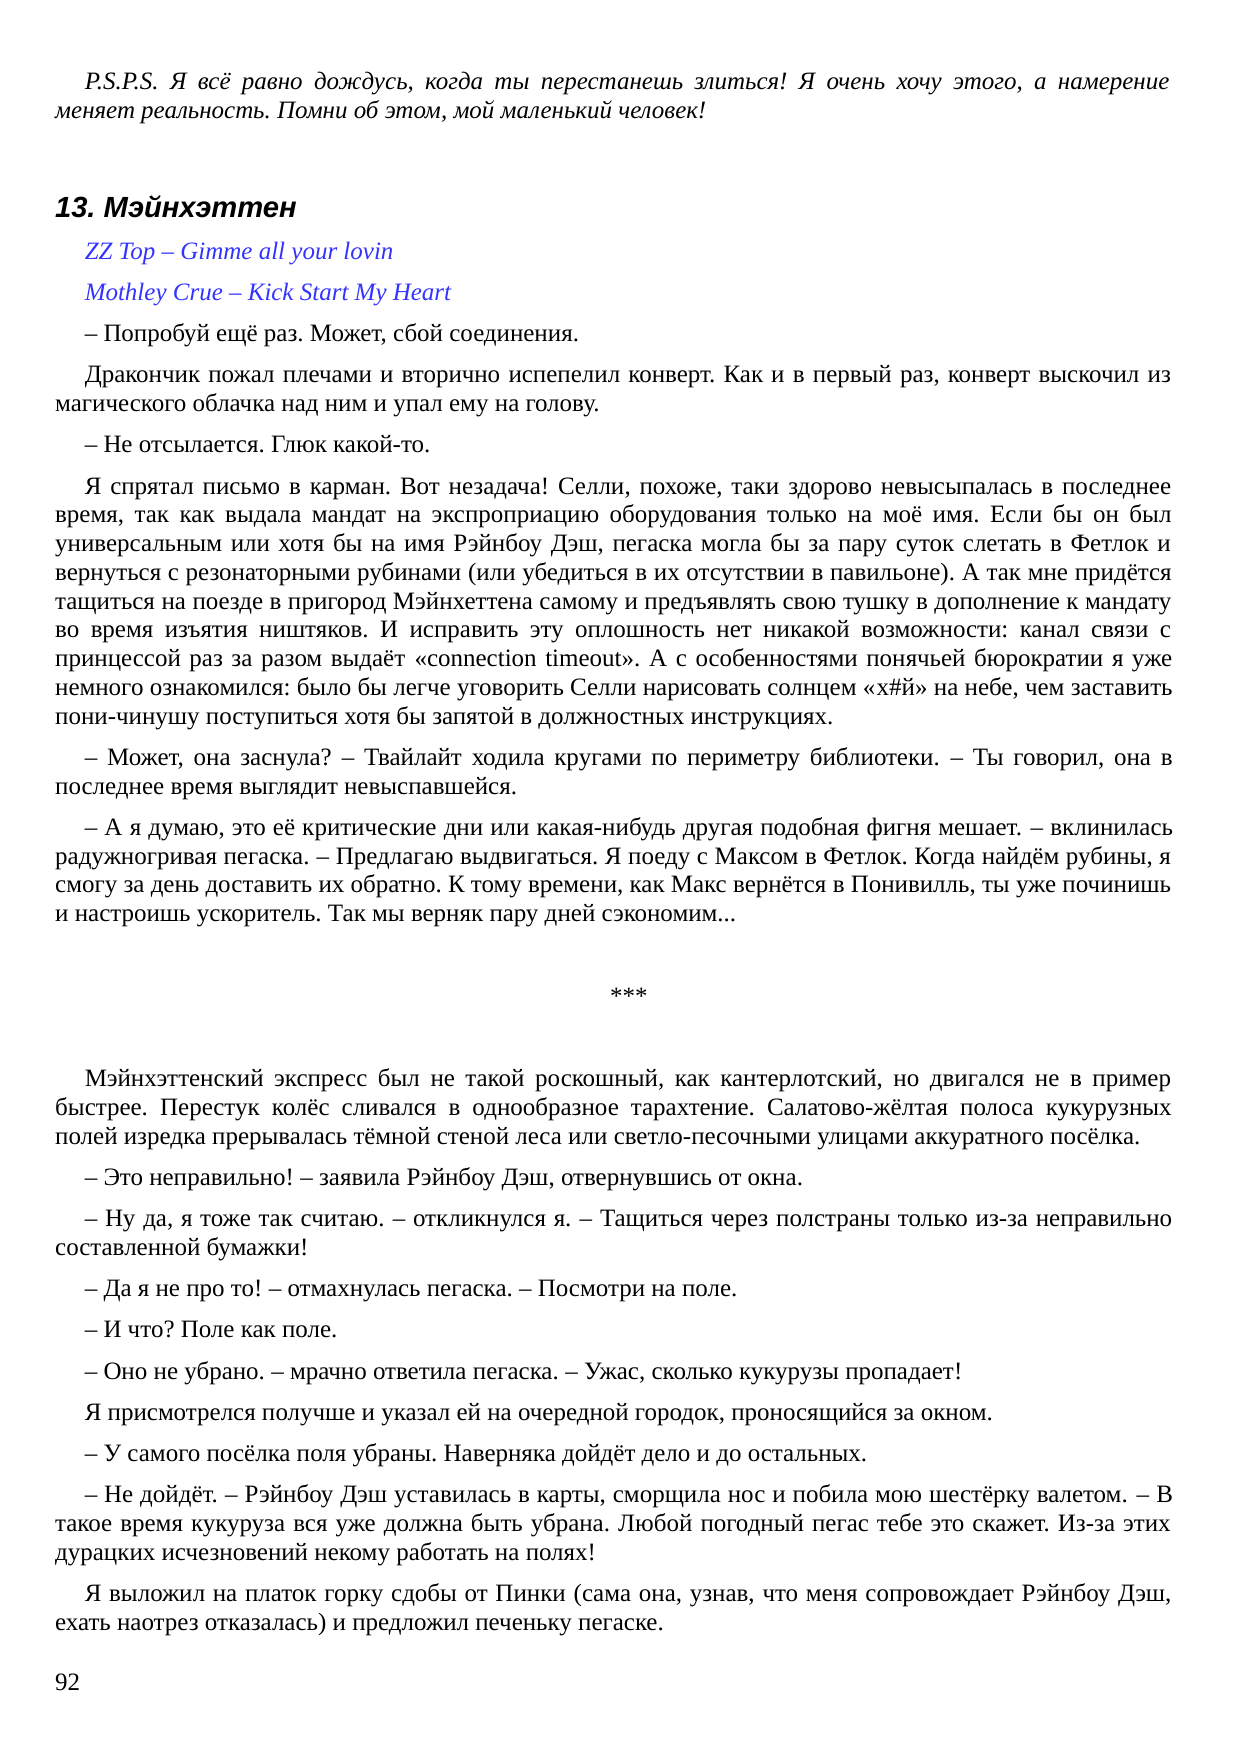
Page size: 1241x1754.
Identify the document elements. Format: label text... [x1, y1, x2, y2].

text – Ну да, я тоже так считаю. – откликнулся я. – Тащиться через полстраны только из-за неправильно составленной бумажки! [55, 1203, 1173, 1261]
subtitle 13. Мэйнхэттен [55, 190, 1173, 223]
text Я присмотрелся получше и указал ей на очередной городок, проносящийся за окном. [55, 1397, 1173, 1426]
text – Попробуй ещё раз. Может, сбой соединения. [55, 318, 1173, 347]
text – Это неправильно! – заявила Рэйнбоу Дэш, отвернувшись от окна. [55, 1162, 1173, 1191]
text ZZ Top – Gimme all your lovin [55, 236, 1173, 264]
text – Да я не про то! – отмахнулась пегаска. – Посмотри на поле. [55, 1273, 1173, 1302]
text – Может, она заснула? – Твайлайт ходила кругами по периметру библиотеки. – Ты говорил, она в последнее время выглядит невыспавшейся. [55, 742, 1173, 799]
text – Оно не убрано. – мрачно ответила пегаска. – Ужас, сколько кукурузы пропадает! [55, 1356, 1173, 1384]
text – Не дойдёт. – Рэйнбоу Дэш уставилась в карты, сморщила нос и побила мою шестёрку валетом. – В такое время кукуруза вся уже должна быть убрана. Любой погодный пегас тебе это скажет. Из-за этих дурацких исчезновений некому работать на полях! [55, 1479, 1173, 1566]
text Я выложил на платок горку сдобы от Пинки (сама она, узнав, что меня сопровождает Рэйнбоу Дэш, ехать наотрез отказалась) и предложил печеньку пегаске. [55, 1578, 1173, 1636]
text Mothley Crue – Kick Start My Heart [55, 277, 1173, 306]
text Мэйнхэттенский экспресс был не такой роскошный, как кантерлотский, но двигался не в пример быстрее. Перестук колёс сливался в однообразное тарахтение. Салатово-жёлтая полоса кукурузных полей изредка прерывалась тёмной стеной леса или светло-песочными улицами аккуратного посёлка. [55, 1063, 1173, 1149]
text P.S.P.S. Я всё равно дождусь, когда ты перестанешь злиться! Я очень хочу этого, а намерение меняет реальность. Помни об этом, мой маленький человек! [55, 66, 1173, 123]
text – А я думаю, это её критические дни или какая-нибудь другая подобная фигня мешает. – вклинилась радужногривая пегаска. – Предлагаю выдвигаться. Я поеду с Максом в Фетлок. Когда найдём рубины, я смогу за день доставить их обратно. К тому времени, как Макс вернётся в Понивилль, ты уже починишь и настроишь ускоритель. Так мы верняк пару дней сэкономим... [55, 812, 1173, 927]
text – Не отсылается. Глюк какой-то. [55, 429, 1173, 458]
text – И что? Поле как поле. [55, 1314, 1173, 1343]
text Дракончик пожал плечами и вторично испепелил конверт. Как и в первый раз, конверт выскочил из магического облачка над ним и упал ему на голову. [55, 359, 1173, 417]
text Я спрятал письмо в карман. Вот незадача! Селли, похоже, таки здорово невысыпалась в последнее время, так как выдала мандат на экспроприацию оборудования только на моё имя. Если бы он был универсальным или хотя бы на имя Рэйнбоу Дэш, пегаска могла бы за пару суток слетать в Фетлок и вернуться с резонаторными рубинами (или убедиться в их отсутствии в павильоне). А так мне придётся тащиться на поезде в пригород Мэйнхеттена самому и предъявлять свою тушку в дополнение к мандату во время изъятия ништяков. И исправить эту оплошность нет никакой возможности: канал связи с принцессой раз за разом выдаёт «connection timeout». А с особенностями понячьей бюрократии я уже немного ознакомился: было бы легче уговорить Селли нарисовать солнцем «х#й» на небе, чем заставить пони-чинушу поступиться хотя бы запятой в должностных инструкциях. [55, 471, 1173, 729]
text *** [55, 981, 1173, 1009]
text – У самого посёлка поля убраны. Наверняка дойдёт дело и до остальных. [55, 1438, 1173, 1467]
